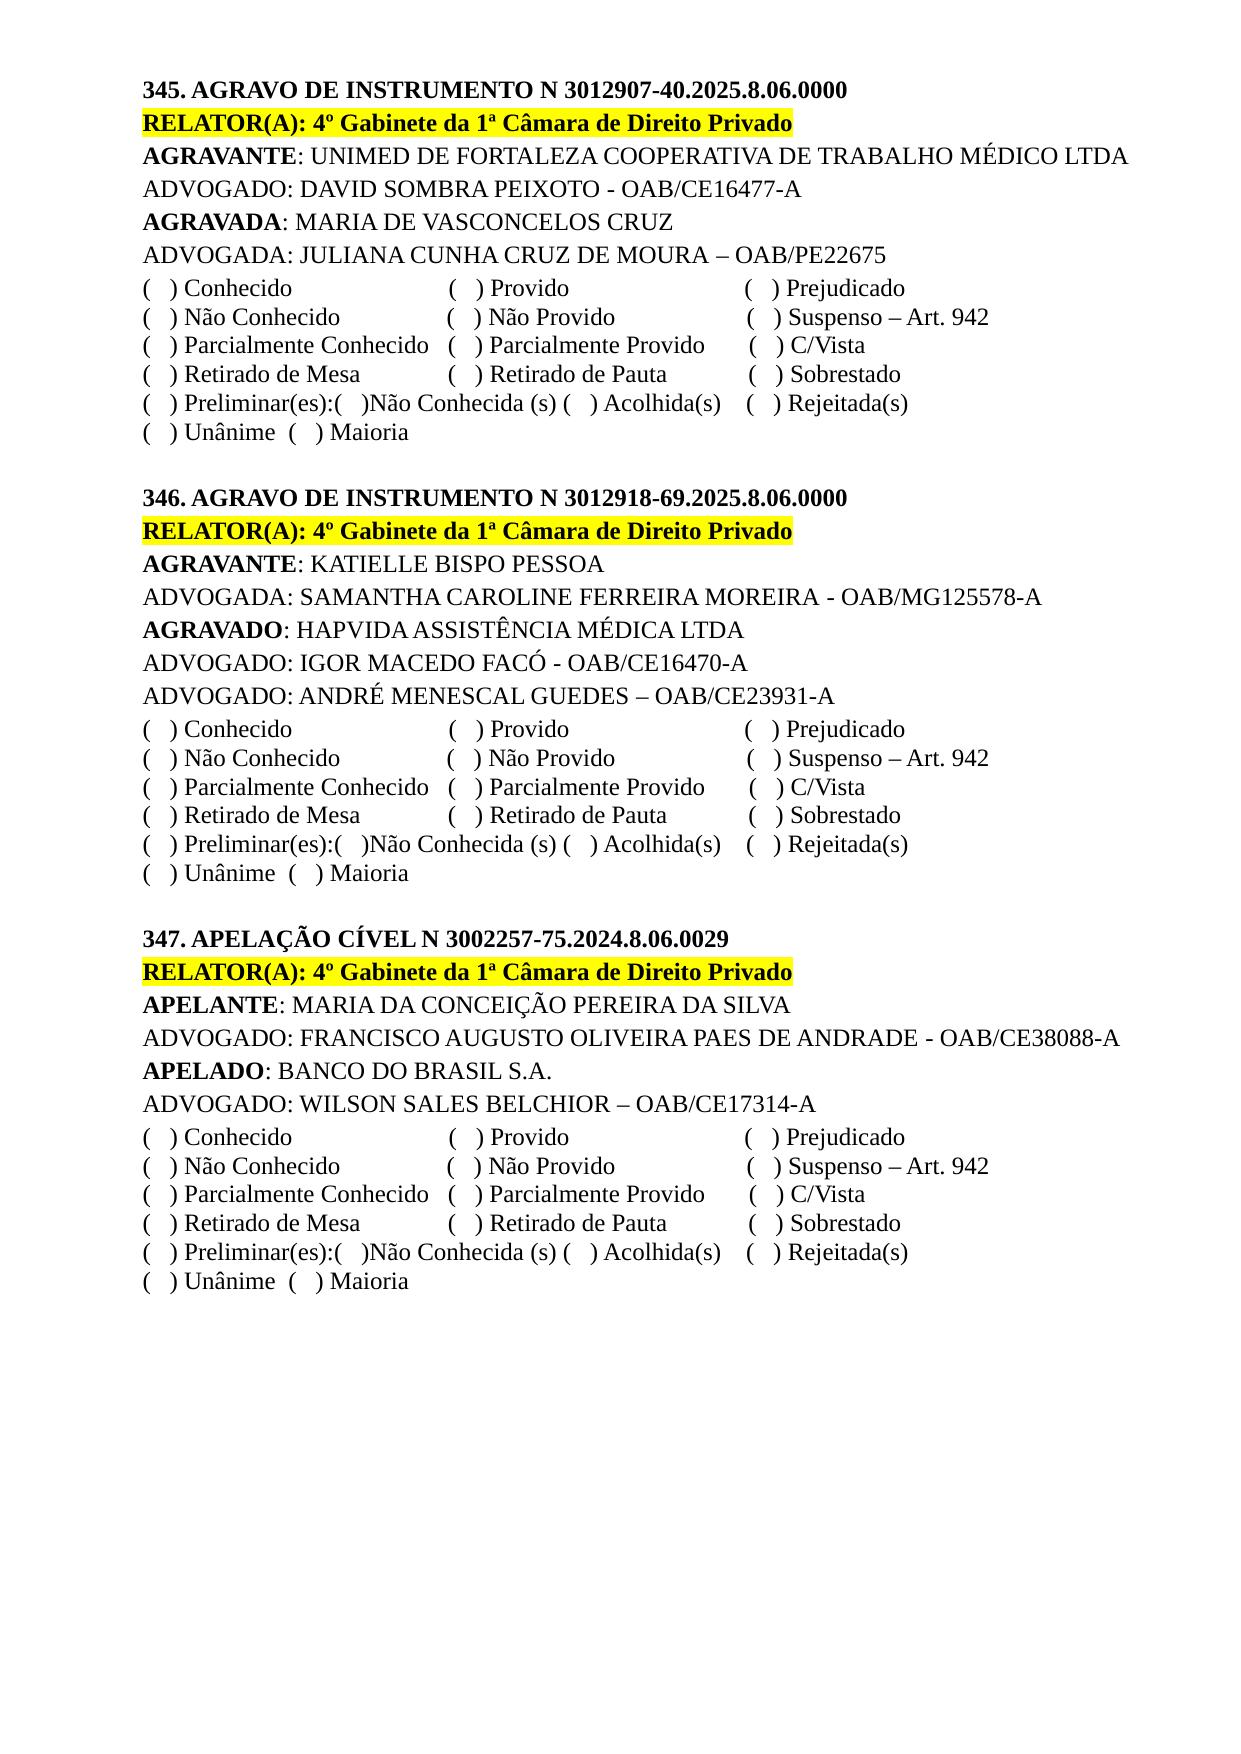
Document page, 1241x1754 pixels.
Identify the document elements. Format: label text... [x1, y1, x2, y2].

text ( ) Unânime ( ) Maioria 347. APELAÇÃO CÍVEL N 3002257-75.2024.8.06.0029 RELATOR(A): 4º Gabinete da 1ª Câmara de Direito Privado APELANTE: MARIA DA CONCEIÇÃO PEREIRA DA SILVA ADVOGADO: FRANCISCO AUGUSTO OLIVEIRA PAES DE ANDRADE - OAB/CE38088-A APELADO: BANCO DO BRASIL S.A. ADVOGADO: WILSON SALES BELCHIOR – OAB/CE17314-A [142, 858, 1141, 1118]
text ( ) Conhecido ( ) Provido ( ) Prejudicado [142, 273, 1141, 302]
text ( ) Unânime ( ) Maioria 346. AGRAVO DE INSTRUMENTO N 3012918-69.2025.8.06.0000 RELATOR(A): 4º Gabinete da 1ª Câmara de Direito Privado AGRAVANTE: KATIELLE BISPO PESSOA ADVOGADA: SAMANTHA CAROLINE FERREIRA MOREIRA - OAB/MG125578-A AGRAVADO: HAPVIDA ASSISTÊNCIA MÉDICA LTDA ADVOGADO: IGOR MACEDO FACÓ - OAB/CE16470-A ADVOGADO: ANDRÉ MENESCAL GUEDES – OAB/CE23931-A [142, 417, 1141, 710]
text ( ) Não Conhecido ( ) Não Provido ( ) Suspenso – Art. 942 [142, 1151, 1158, 1179]
text ( ) Parcialmente Conhecido ( ) Parcialmente Provido ( ) C/Vista [142, 772, 1158, 800]
text ( ) Retirado de Mesa ( ) Retirado de Pauta ( ) Sobrestado [142, 359, 1158, 388]
text ( ) Parcialmente Conhecido ( ) Parcialmente Provido ( ) C/Vista [142, 331, 1158, 359]
text 345. AGRAVO DE INSTRUMENTO N 3012907-40.2025.8.06.0000 RELATOR(A): 4º Gabinete da 1ª Câmara de Direito Privado AGRAVANTE: UNIMED DE FORTALEZA COOPERATIVA DE TRABALHO MÉDICO LTDA ADVOGADO: DAVID SOMBRA PEIXOTO - OAB/CE16477-A AGRAVADA: MARIA DE VASCONCELOS CRUZ ADVOGADA: JULIANA CUNHA CRUZ DE MOURA – OAB/PE22675 [142, 75, 1141, 269]
text ( ) Retirado de Mesa ( ) Retirado de Pauta ( ) Sobrestado [142, 1208, 1158, 1237]
text ( ) Preliminar(es):( )Não Conhecida (s) ( ) Acolhida(s) ( ) Rejeitada(s) [142, 388, 1158, 417]
text ( ) Não Conhecido ( ) Não Provido ( ) Suspenso – Art. 942 [142, 743, 1158, 772]
text ( ) Unânime ( ) Maioria [142, 1266, 1141, 1361]
text ( ) Não Conhecido ( ) Não Provido ( ) Suspenso – Art. 942 [142, 302, 1158, 331]
text ( ) Conhecido ( ) Provido ( ) Prejudicado [142, 1122, 1141, 1151]
text ( ) Retirado de Mesa ( ) Retirado de Pauta ( ) Sobrestado [142, 800, 1158, 829]
text ( ) Preliminar(es):( )Não Conhecida (s) ( ) Acolhida(s) ( ) Rejeitada(s) [142, 829, 1158, 858]
text ( ) Conhecido ( ) Provido ( ) Prejudicado [142, 714, 1141, 743]
text ( ) Parcialmente Conhecido ( ) Parcialmente Provido ( ) C/Vista [142, 1179, 1158, 1208]
text ( ) Preliminar(es):( )Não Conhecida (s) ( ) Acolhida(s) ( ) Rejeitada(s) [142, 1237, 1158, 1266]
